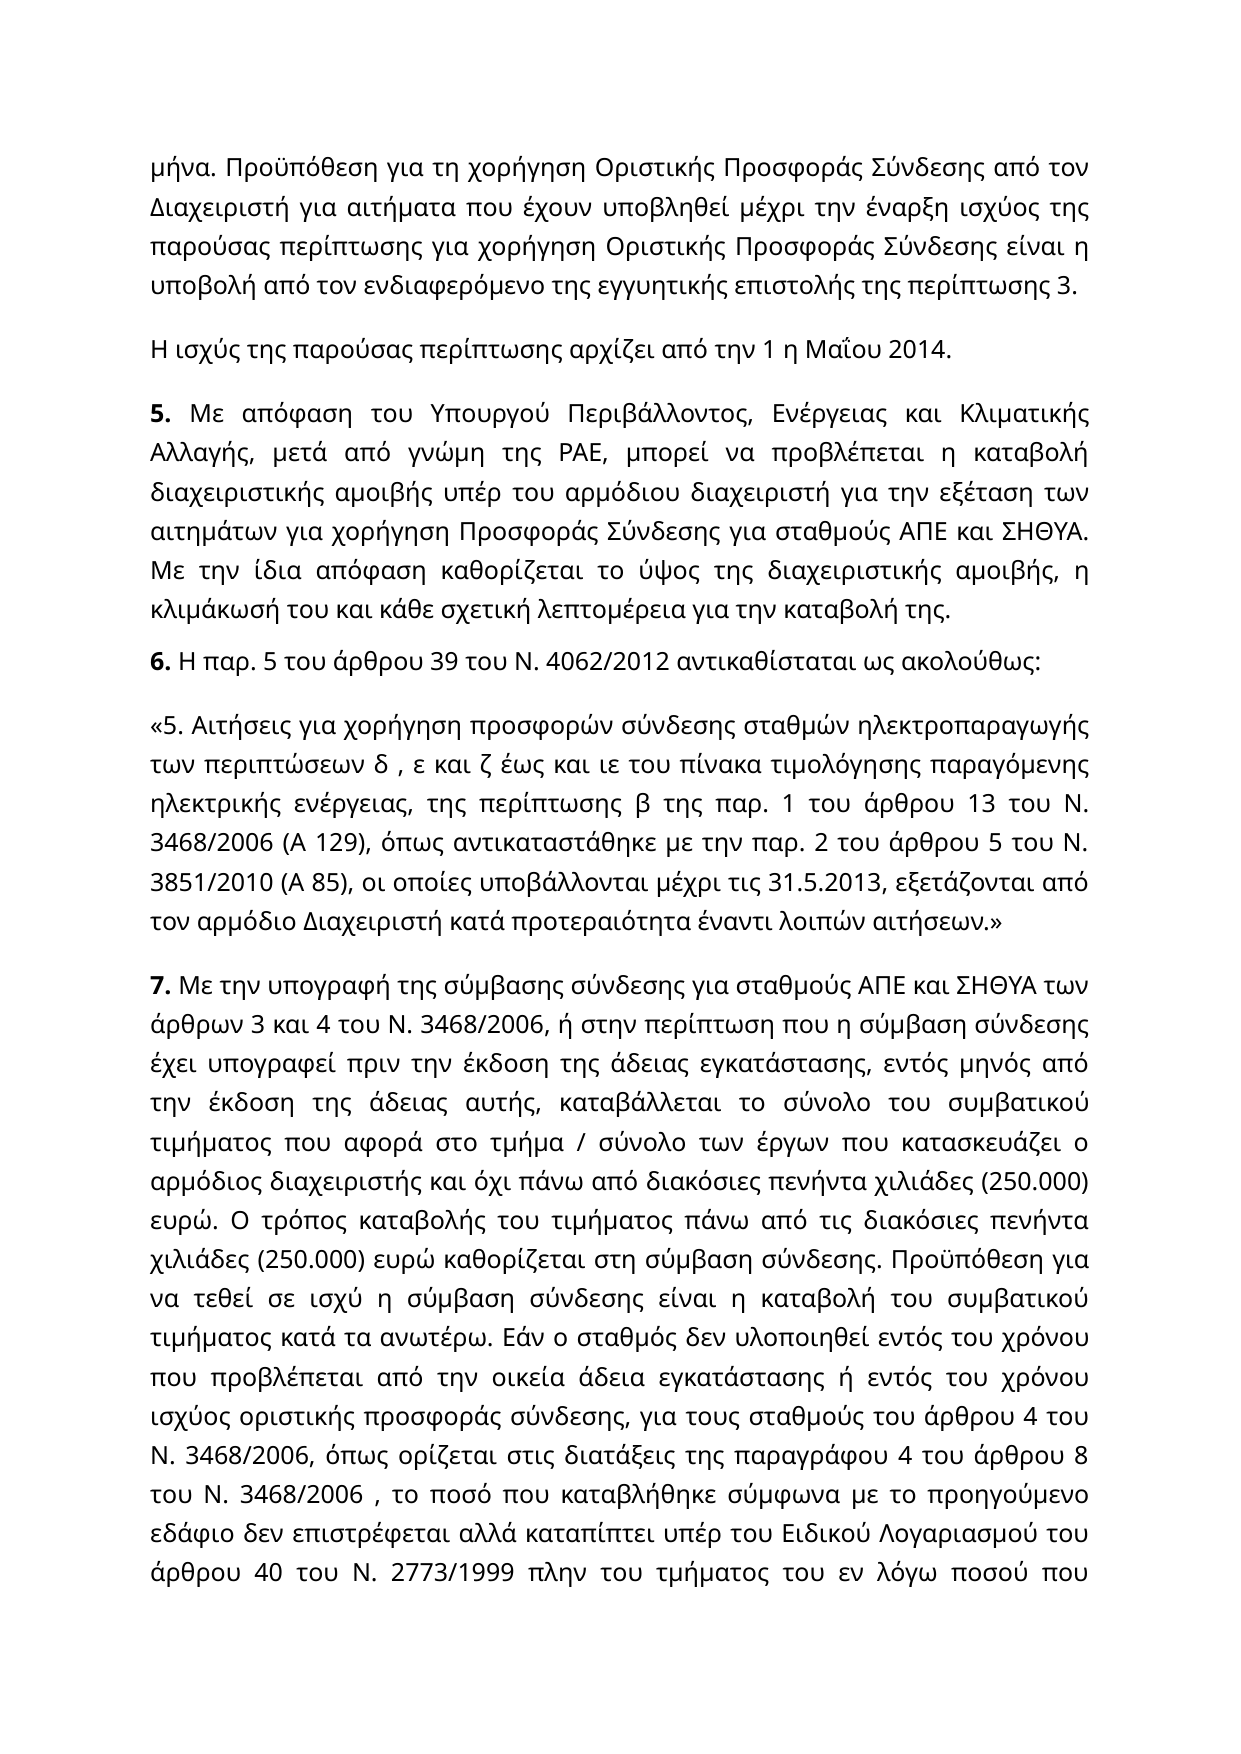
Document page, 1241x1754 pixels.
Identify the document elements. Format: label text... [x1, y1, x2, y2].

text 6. Η παρ. 5 του άρθρου 39 του Ν. 4062/2012 αντικαθίσταται ως ακολούθως: [150, 643, 1090, 677]
text Η ισχύς της παρούσας περίπτωσης αρχίζει από την 1 η Μαΐου 2014. [150, 332, 1090, 366]
text 7. Με την υπογραφή της σύμβασης σύνδεσης για σταθμούς ΑΠΕ και ΣΗΘΥΑ των άρθρων 3 και 4 του Ν. 3468/2006, ή στην περίπτωση που η σύμβαση σύνδεσης έχει υπογραφεί πριν την έκδοση της άδειας εγκατάστασης, εντός μηνός από την έκδοση της άδειας αυτής, καταβάλλεται το σύνολο του συμβατικού τιμήματος που αφορά στο τμήμα / σύνολο των έργων που κατασκευάζει ο αρμόδιος διαχειριστής και όχι πάνω από διακόσιες πενήντα χιλιάδες (250.000) ευρώ. Ο τρόπος καταβολής του τιμήματος πάνω από τις διακόσιες πενήντα χιλιάδες (250.000) ευρώ καθορίζεται στη σύμβαση σύνδεσης. Προϋπόθεση για να τεθεί σε ισχύ η σύμβαση σύνδεσης είναι η καταβολή του συμβατικού τιμήματος κατά τα ανωτέρω. Εάν ο σταθμός δεν υλοποιηθεί εντός του χρόνου που προβλέπεται από την οικεία άδεια εγκατάστασης ή εντός του χρόνου ισχύος οριστικής προσφοράς σύνδεσης, για τους σταθμούς του άρθρου 4 του Ν. 3468/2006, όπως ορίζεται στις διατάξεις της παραγράφου 4 του άρθρου 8 του Ν. 3468/2006 , το ποσό που καταβλήθηκε σύμφωνα με το προηγούμενο εδάφιο δεν επιστρέφεται αλλά καταπίπτει υπέρ του Ειδικού Λογαριασμού του άρθρου 40 του Ν. 2773/1999 πλην του τμήματος του εν λόγω ποσού που [150, 967, 1090, 1589]
text 5. Με απόφαση του Υπουργού Περιβάλλοντος, Ενέργειας και Κλιματικής Αλλαγής, μετά από γνώμη της ΡΑΕ, μπορεί να προβλέπεται η καταβολή διαχειριστικής αμοιβής υπέρ του αρμόδιου διαχειριστή για την εξέταση των αιτημάτων για χορήγηση Προσφοράς Σύνδεσης για σταθμούς ΑΠΕ και ΣΗΘΥΑ. Με την ίδια απόφαση καθορί­ζεται το ύψος της διαχειριστικής αμοιβής, η κλιμάκωσή του και κάθε σχετική λεπτομέρεια για την καταβολή της. [150, 396, 1090, 626]
text «5. Αιτήσεις για χορήγηση προσφορών σύνδεσης σταθμών ηλεκτροπαραγωγής των περιπτώσεων δ , ε και ζ έως και ιε του πίνακα τιμολόγησης παραγόμενης ηλεκτρικής ενέργειας, της περίπτωσης β της παρ. 1 του άρθρου 13 του Ν. 3468/2006 (Α 129), όπως αντικαταστάθηκε με την παρ. 2 του άρθρου 5 του Ν. 3851/2010 (Α 85), οι οποίες υποβάλλονται μέχρι τις 31.5.2013, εξετάζονται από τον αρμόδιο Διαχειριστή κατά προτεραιότητα έναντι λοιπών αιτήσεων.» [150, 707, 1090, 937]
text μήνα. Προϋπόθεση για τη χορήγηση Οριστικής Προσφοράς Σύνδεσης από τον Διαχειριστή για αιτήματα που έχουν υποβληθεί μέχρι την έναρξη ισχύος της παρούσας περίπτωσης για χορήγηση Οριστικής Προσφοράς Σύνδεσης είναι η υποβολή από τον ενδιαφερόμενο της εγγυητικής επιστολής της περίπτωσης 3. [150, 150, 1090, 302]
